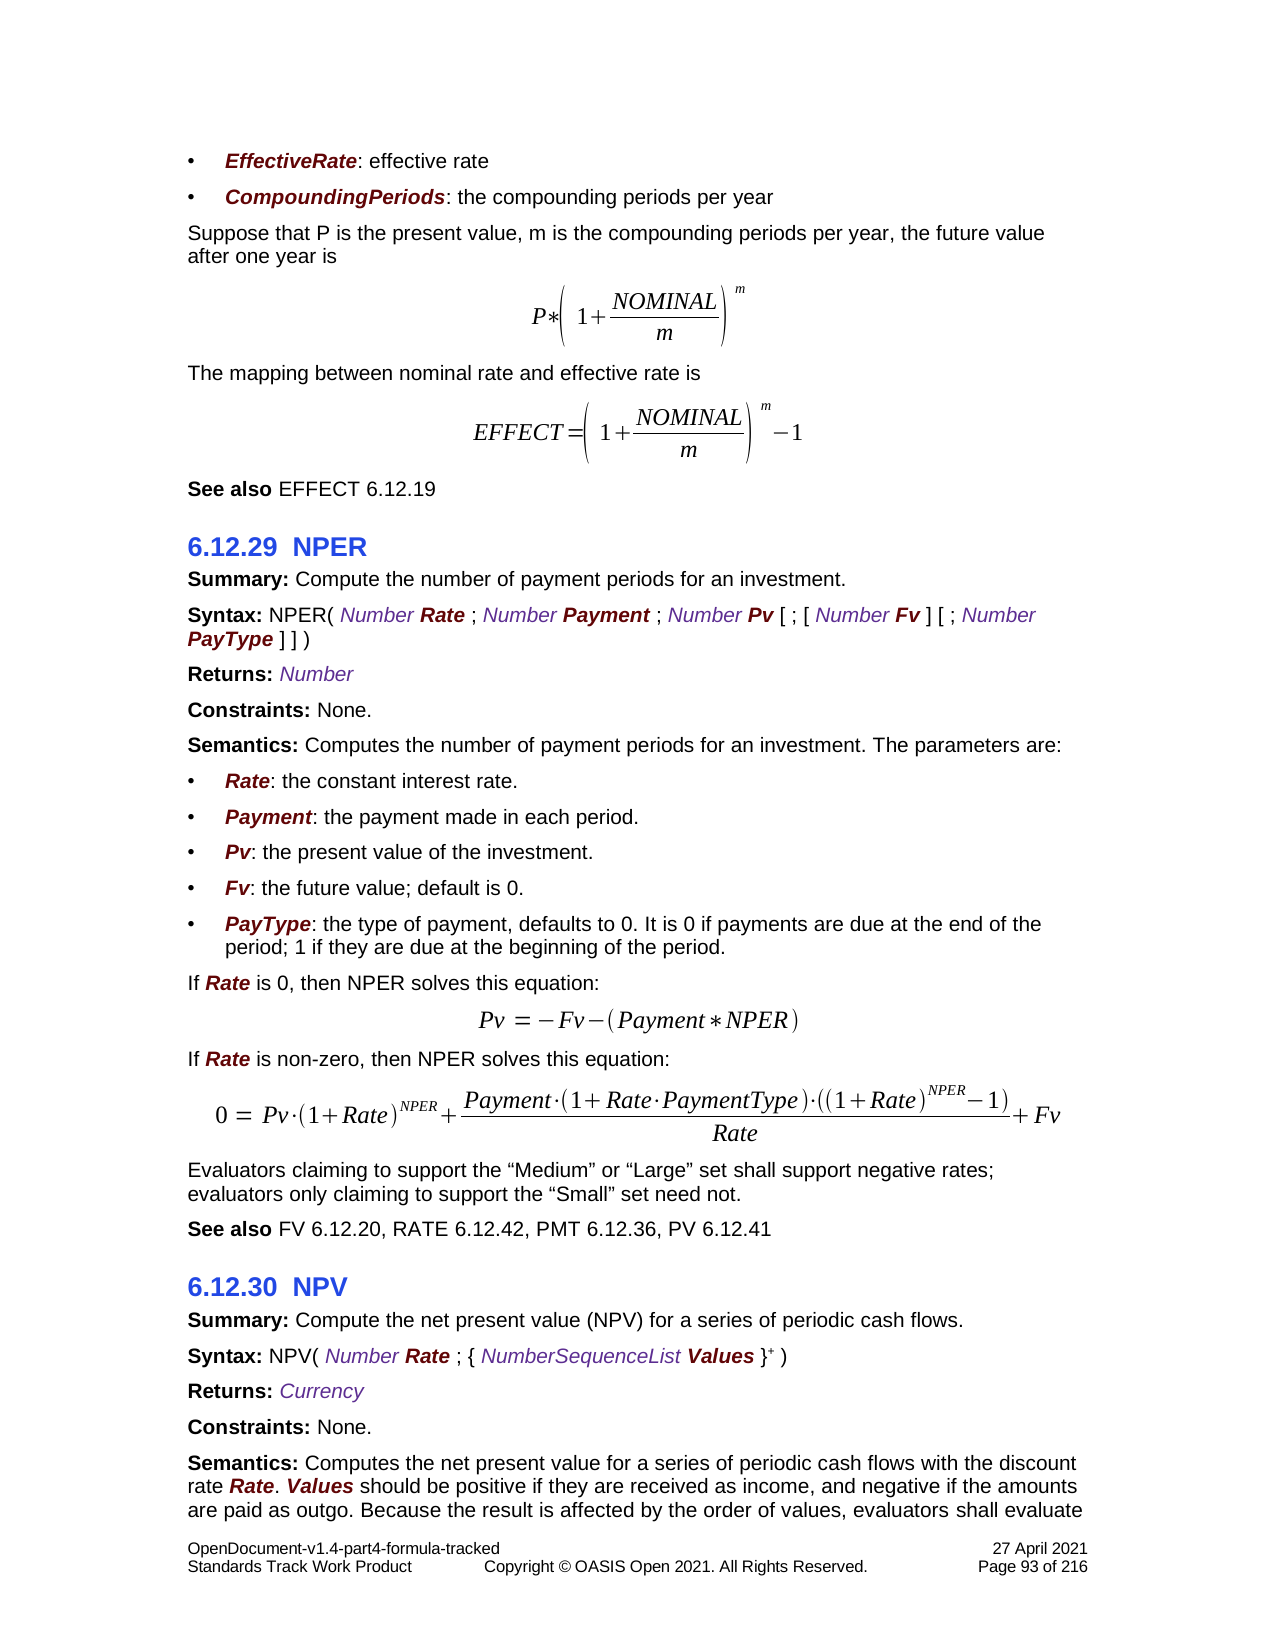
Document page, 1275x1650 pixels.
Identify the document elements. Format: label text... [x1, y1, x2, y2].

text Syntax: NPER( Number Rate ; Number Payment ; Number Pv [ ; [ Number Fv ] [ ; Number PayType ] ] ) [187, 603, 1088, 651]
text The mapping between nominal rate and effective rate is [187, 361, 1088, 384]
text Semantics: Computes the net present value for a series of periodic cash flows with the discount rate Rate. Values should be positive if they are received as income, and negative if the amounts are paid as outgo. Because the result is affected by the order of values, evaluators shall evaluate [187, 1451, 1088, 1522]
text If Rate is 0, then NPER solves this equation: [187, 971, 1088, 995]
text Evaluators claiming to support the “Medium” or “Large” set shall support negative rates; evaluators only claiming to support the “Small” set need not. [187, 1159, 1088, 1206]
text Constraints: None. [187, 698, 1088, 722]
text Summary: Compute the number of payment periods for an investment. [187, 568, 1088, 591]
text Returns: Number [187, 663, 1088, 686]
subtitle NPV [187, 1272, 1088, 1302]
text Returns: Currency [187, 1380, 1088, 1403]
list PayType: the type of payment, defaults to 0. It is 0 if payments are due at the end of the period; 1 if they are due at the beginning of the period. [187, 912, 1088, 959]
text Constraints: None. [187, 1415, 1088, 1439]
list CompoundingPeriods: the compounding periods per year [187, 186, 1088, 209]
list EffectiveRate: effective rate [187, 150, 1088, 173]
text See also FV 6.12.20, RATE 6.12.42, PMT 6.12.36, PV 6.12.41 [187, 1218, 1088, 1241]
text See also EFFECT 6.12.19 [187, 477, 1088, 501]
list Pv: the present value of the investment. [187, 841, 1088, 864]
text Summary: Compute the net present value (NPV) for a series of periodic cash flows. [187, 1308, 1088, 1332]
text If Rate is non-zero, then NPER solves this equation: [187, 1047, 1088, 1071]
list Fv: the future value; default is 0. [187, 876, 1088, 900]
list Payment: the payment made in each period. [187, 805, 1088, 829]
text Syntax: NPV( Number Rate ; { NumberSequenceList Values }+ ) [187, 1344, 1088, 1368]
text Semantics: Computes the number of payment periods for an investment. The parameters are: [187, 734, 1088, 757]
text Suppose that P is the present value, m is the compounding periods per year, the future value after one year is [187, 221, 1088, 268]
subtitle NPER [187, 532, 1088, 562]
list Rate: the constant interest rate. [187, 769, 1088, 793]
